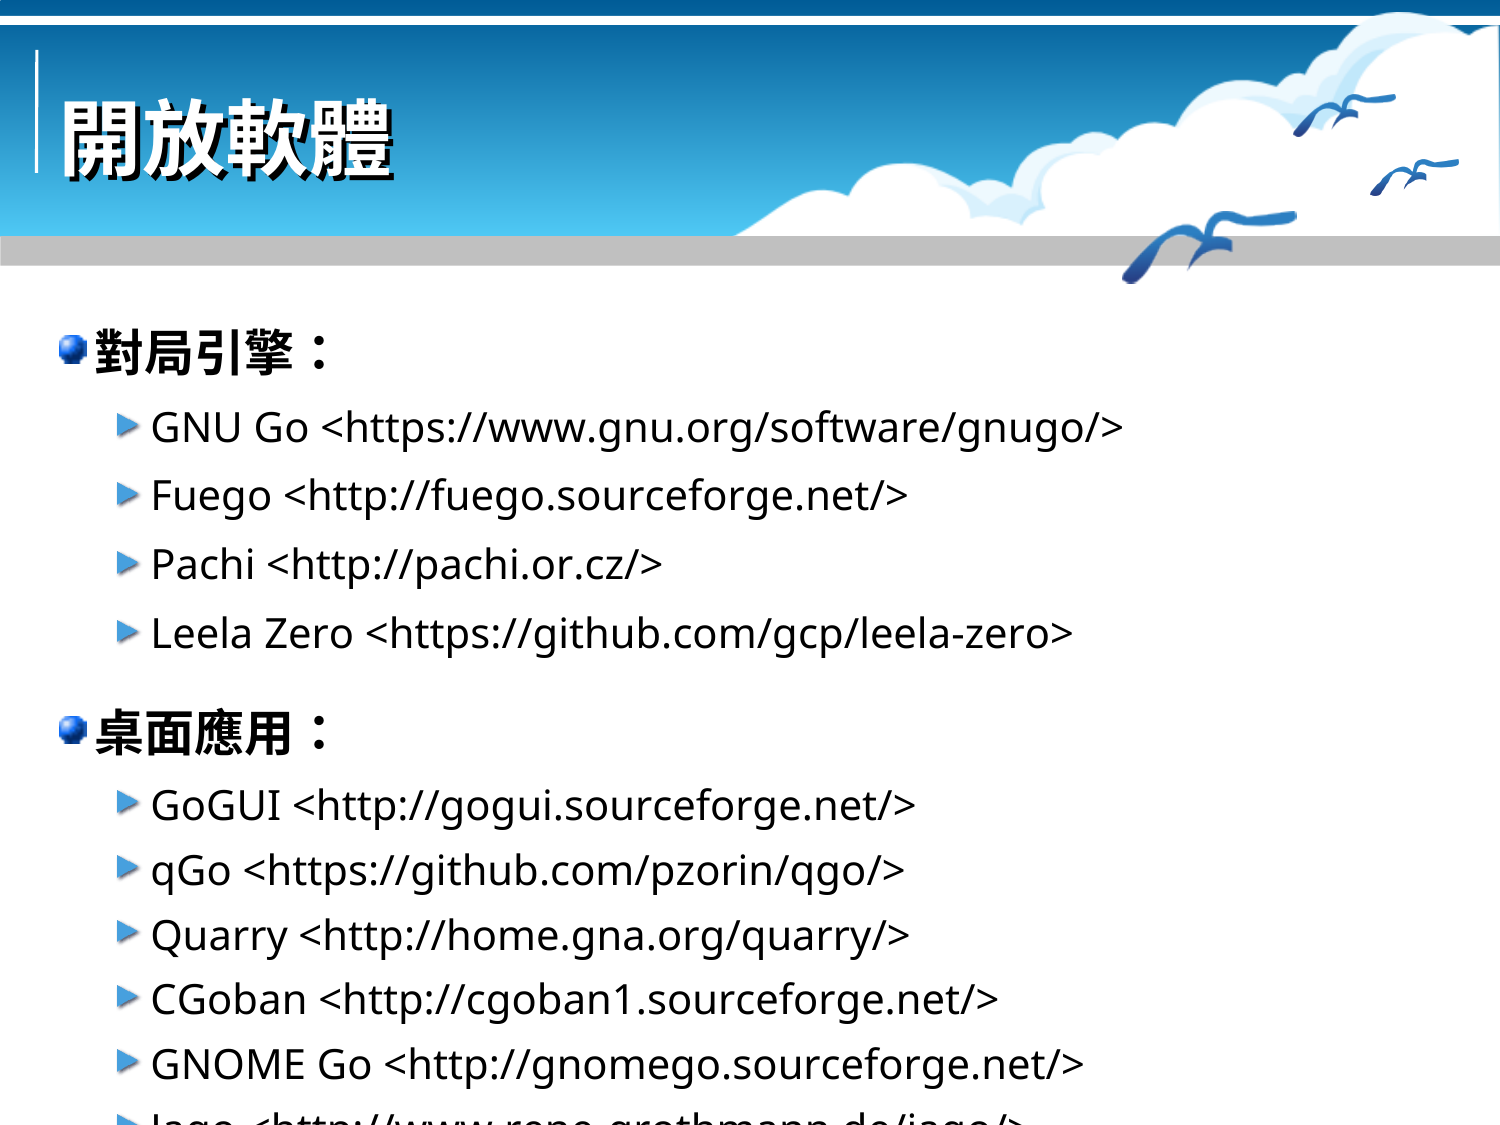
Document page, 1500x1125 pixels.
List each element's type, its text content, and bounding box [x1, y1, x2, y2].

title 開放軟體 [59, 86, 1465, 186]
picture [730, 12, 1500, 284]
list 對局引擎： GNU Go <https://www.gnu.org/software/gnugo/> Fuego <http://fuego.sourceforge.net/> Pachi <http://pachi.or.cz/> Leela Zero <https://github.com/gcp/leela-zero> 桌面應用： GoGUI <http://gogui.sourceforge.net/> qGo <https://github.com/pzorin/qgo/> Quarry <http://home.gna.org/quarry/> CGoban <http://cgoban1.sourceforge.net/> GNOME Go <http://gnomego.sourceforge.net/> Jago <http://www.rene-grothmann.de/jago/> Kigo <https://cgit.kde.org/kigo.git> CGoban3 <https://www.gokgs.com/download.jsp> [59, 312, 1447, 1123]
